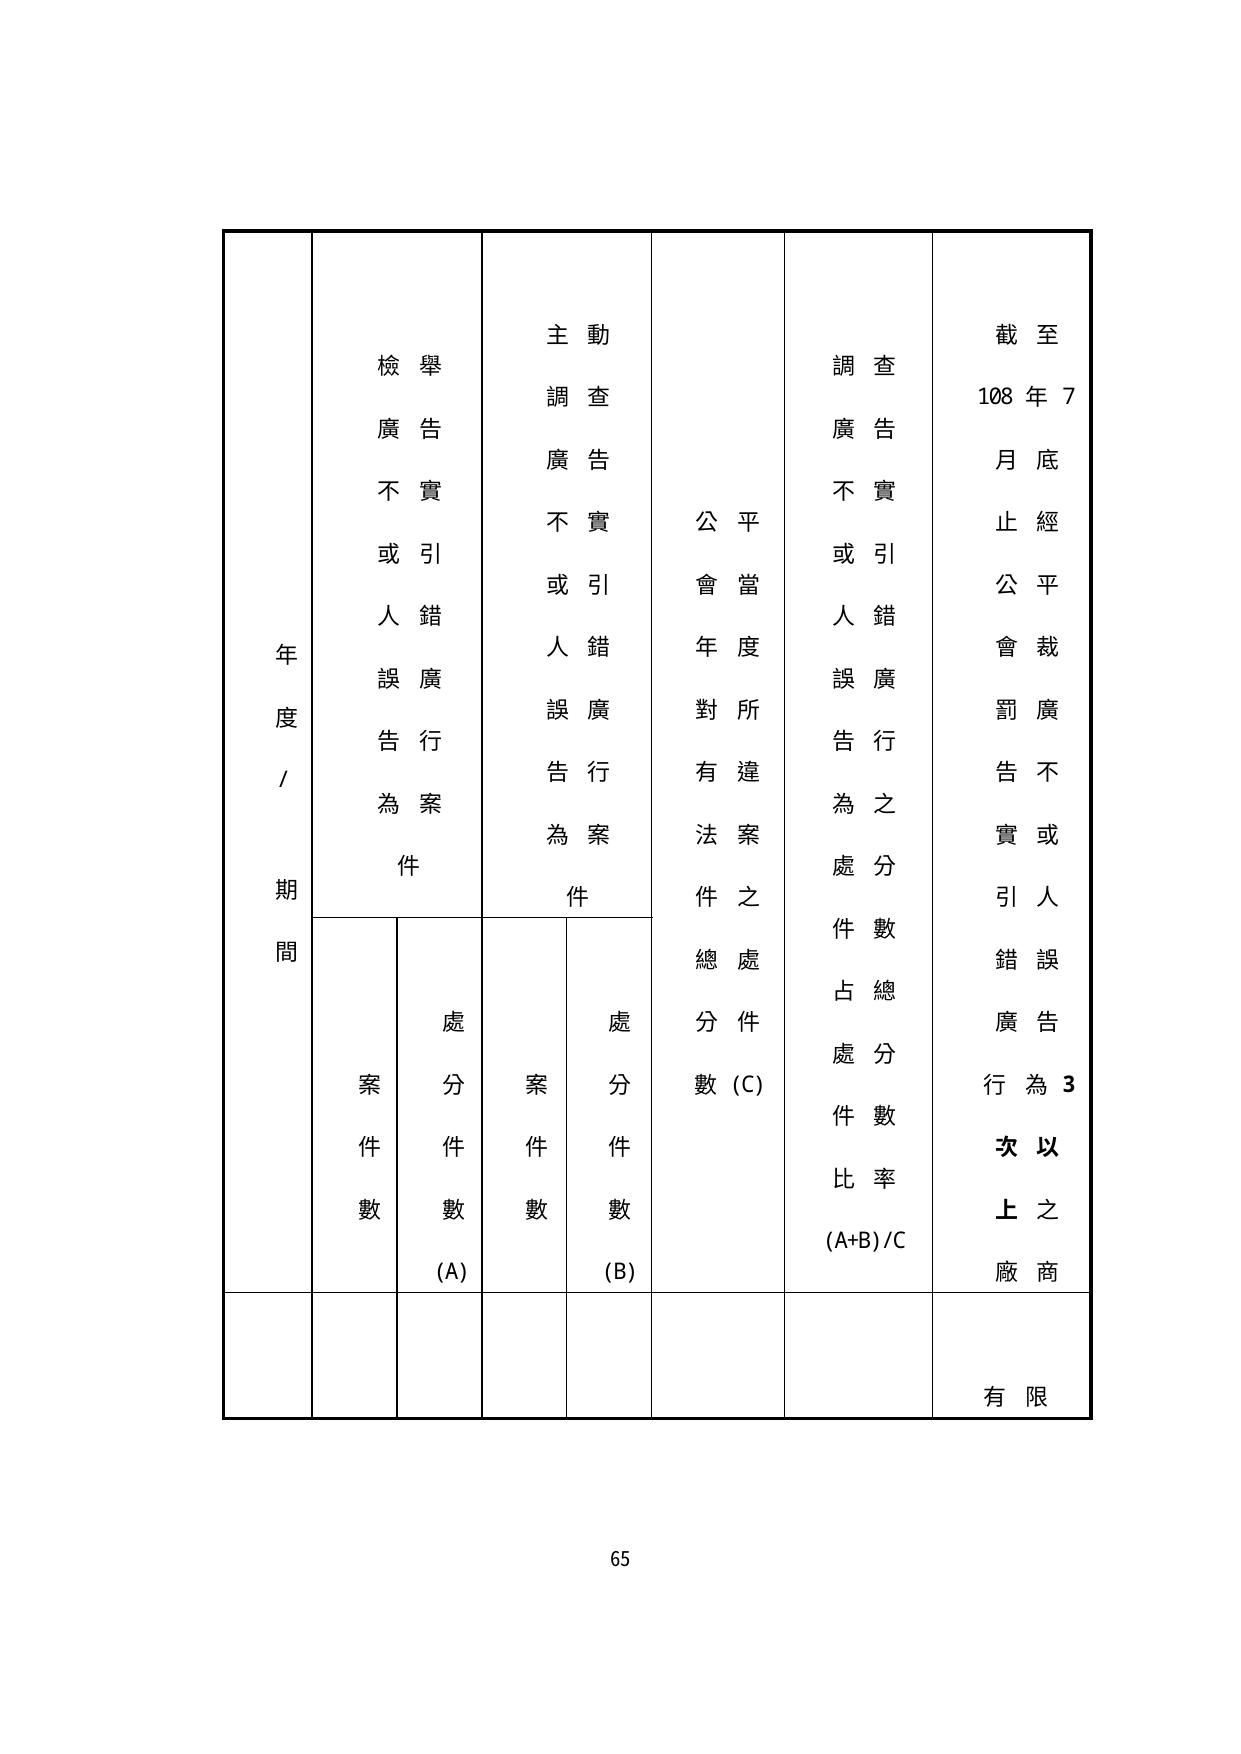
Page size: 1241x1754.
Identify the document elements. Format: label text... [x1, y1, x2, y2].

table_cell 有限 [933, 1293, 1089, 1417]
table_cell [483, 1293, 566, 1417]
table_header 主動調查廣告不實或引人錯誤廣告行為案件 [483, 233, 651, 917]
table_cell [313, 1293, 396, 1417]
table_header 檢舉廣告不實或引人錯誤廣告行為案件 [313, 233, 481, 917]
table_header 年度/ 期間 [225, 233, 311, 1292]
table_cell 處分件數(B) [567, 918, 651, 1292]
table_cell [398, 1293, 481, 1417]
table_cell [225, 1293, 311, 1417]
table_cell [785, 1293, 932, 1417]
table_cell [567, 1293, 651, 1417]
table_header 截至108年7月底止經公平會裁罰廣告不實或引人錯誤廣告行為3次以上之廠商情形 [933, 233, 1089, 1292]
table_header 調查廣告不實或引人錯誤廣告行為之處分件數占總處分件數比率(A+B)/C [785, 233, 932, 1292]
table_cell 案件數 [313, 918, 396, 1292]
table_cell 處分件數(A) [398, 918, 481, 1292]
table_header 公平會當年度對所有違法案件之總處分件數(C) [652, 233, 784, 1292]
table_cell 案件數 [483, 918, 566, 1292]
table_cell [652, 1293, 784, 1417]
